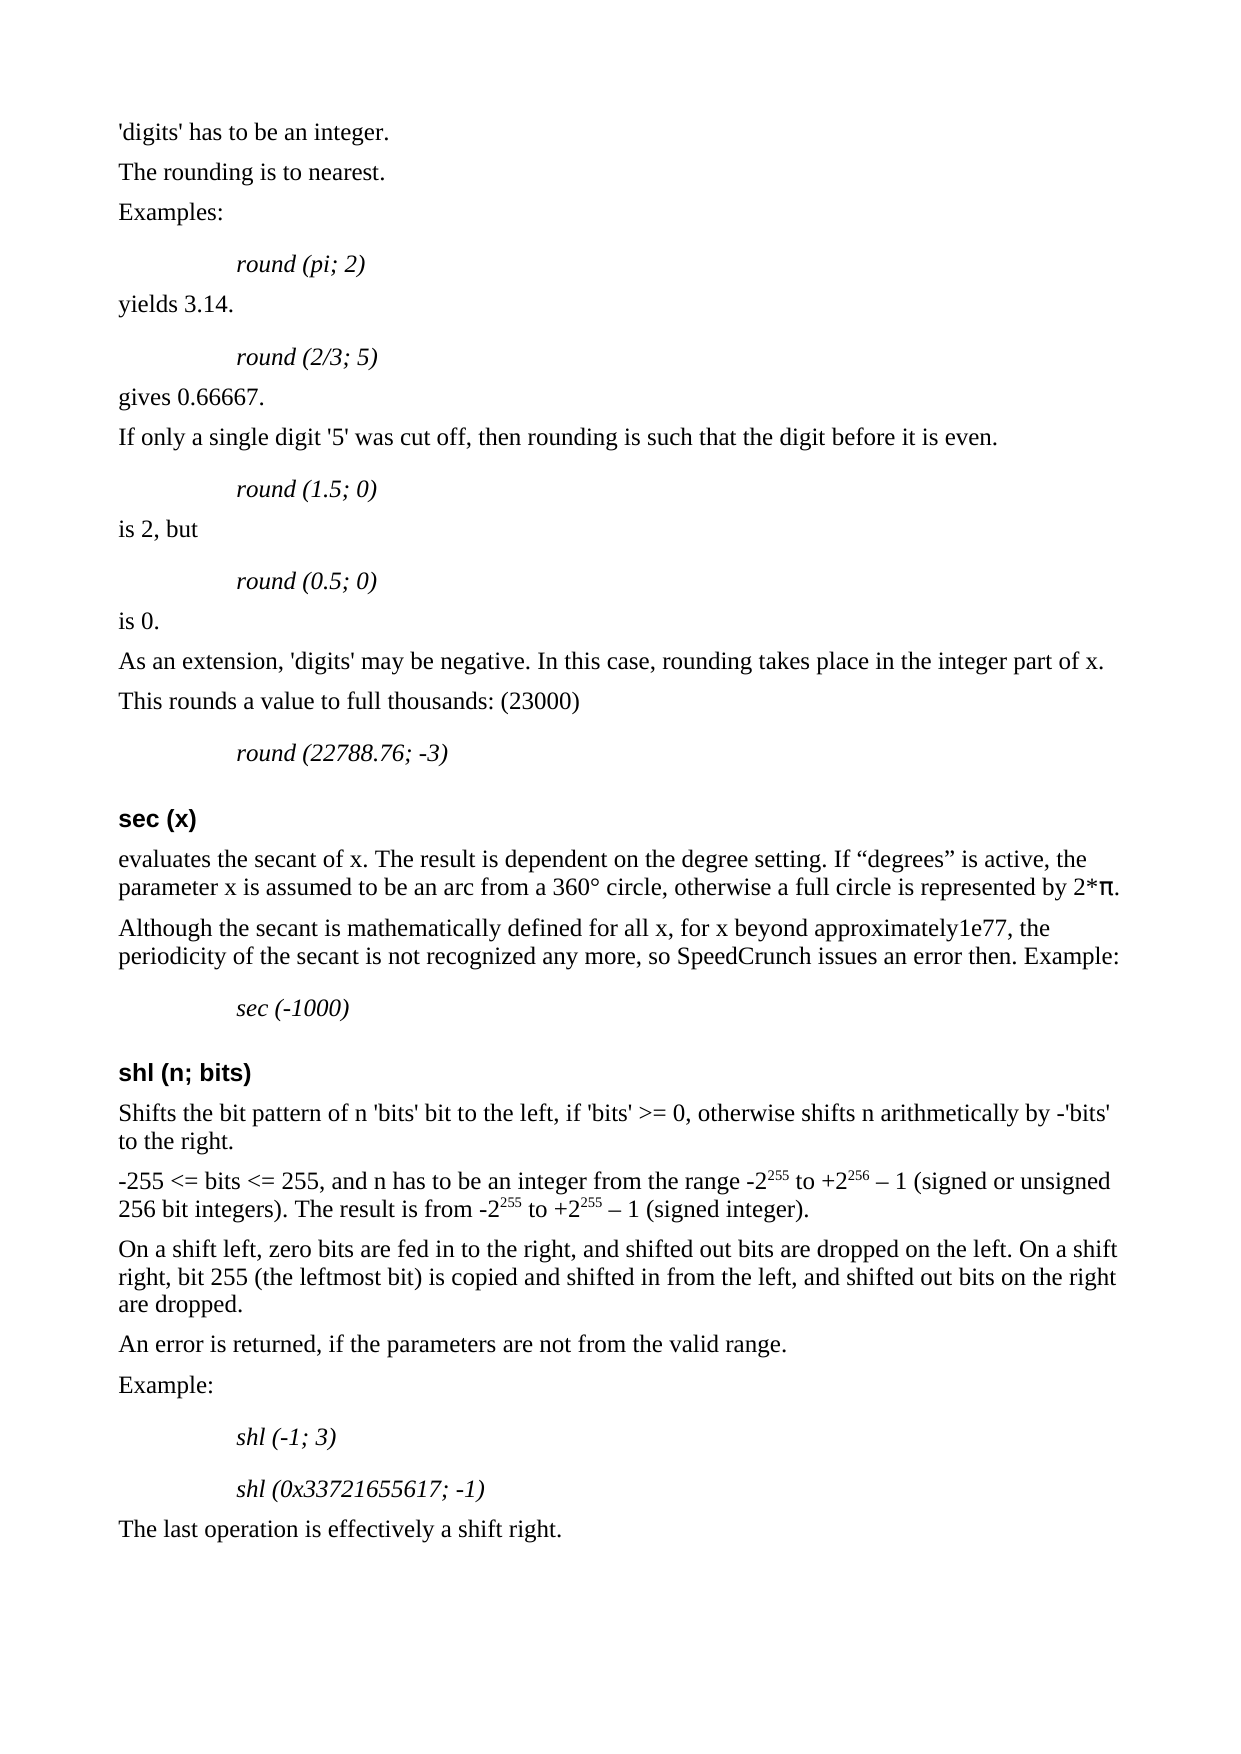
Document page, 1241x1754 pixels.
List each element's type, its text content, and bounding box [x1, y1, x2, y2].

text shl (0x33721655617; -1) [236, 1475, 1122, 1502]
text sec (-1000) [236, 994, 1122, 1022]
text This rounds a value to full thousands: (23000) [118, 687, 1122, 715]
text evaluates the secant of x. The result is dependent on the degree setting. If “degrees” is active, the parameter x is assumed to be an arc from a 360° circle, otherwise a full circle is represented by 2*π. [118, 845, 1122, 902]
text Shifts the bit pattern of n 'bits' bit to the left, if 'bits' >= 0, otherwise shifts n arithmetically by -'bits' to the right. [118, 1099, 1122, 1154]
text As an extension, 'digits' may be negative. In this case, rounding takes place in the integer part of x. [118, 647, 1122, 675]
text 'digits' has to be an integer. [118, 118, 1122, 146]
text gives 0.66667. [118, 383, 1122, 410]
text is 2, but [118, 515, 1122, 543]
text The last operation is effectively a shift right. [118, 1515, 1122, 1542]
text Example: [118, 1371, 1122, 1398]
text If only a single digit '5' was cut off, then rounding is such that the digit before it is even. [118, 423, 1122, 451]
subtitle shl (n; bits) [118, 1059, 1122, 1087]
text round (2/3; 5) [236, 343, 1122, 370]
text yields 3.14. [118, 291, 1122, 318]
subtitle sec (x) [118, 804, 1122, 832]
text round (1.5; 0) [236, 475, 1122, 503]
text On a shift left, zero bits are fed in to the right, and shifted out bits are dropped on the left. On a shift right, bit 255 (the leftmost bit) is copied and shifted in from the left, and shifted out bits on the right are dropped. [118, 1235, 1122, 1318]
text round (0.5; 0) [236, 567, 1122, 595]
text is 0. [118, 607, 1122, 635]
text Examples: [118, 198, 1122, 226]
text Although the secant is mathematically defined for all x, for x beyond approximately1e77, the periodicity of the secant is not recognized any more, so SpeedCrunch issues an error then. Example: [118, 914, 1122, 969]
text shl (-1; 3) [236, 1423, 1122, 1451]
text round (pi; 2) [236, 251, 1122, 278]
text -255 <= bits <= 255, and n has to be an integer from the range -2255 to +2256 – 1 (signed or unsigned 256 bit integers). The result is from -2255 to +2255 – 1 (signed integer). [118, 1167, 1122, 1222]
text An error is returned, if the parameters are not from the valid range. [118, 1331, 1122, 1358]
text The rounding is to nearest. [118, 158, 1122, 186]
text round (22788.76; -3) [236, 739, 1122, 767]
